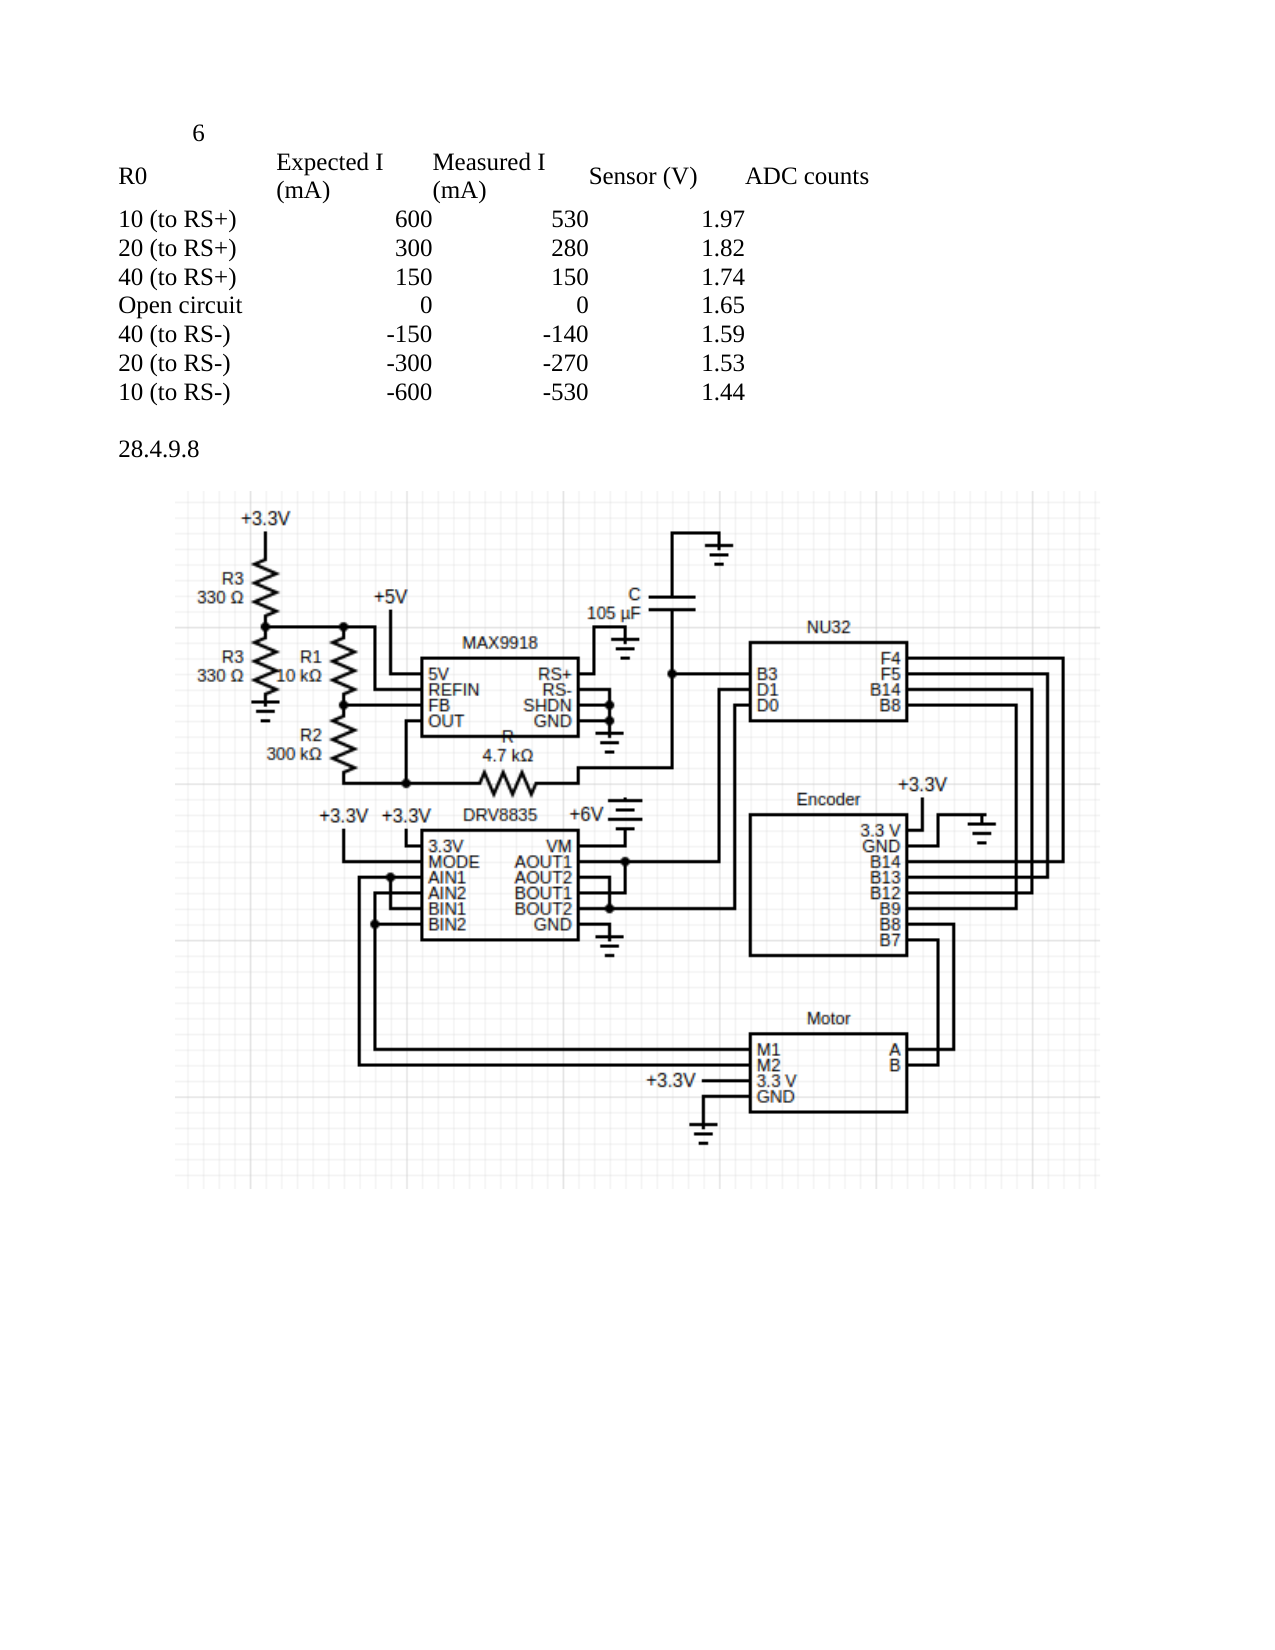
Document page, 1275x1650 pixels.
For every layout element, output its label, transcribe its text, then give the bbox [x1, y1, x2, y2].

table_cell 1.65 [589, 291, 745, 319]
table_header Sensor (V) [589, 147, 745, 204]
table_cell 10 (to RS-) [118, 377, 276, 406]
table_cell Open circuit [118, 291, 276, 319]
table_cell [745, 319, 902, 348]
table_cell 1.74 [589, 262, 745, 291]
table_cell [745, 204, 902, 233]
table_cell 20 (to RS+) [118, 233, 276, 262]
table_cell 530 [432, 204, 588, 233]
table_cell 300 [276, 233, 432, 262]
table_cell -150 [276, 319, 432, 348]
text 28.4.9.8 [118, 434, 1157, 463]
table_cell 1.97 [589, 204, 745, 233]
table_cell 20 (to RS-) [118, 348, 276, 377]
table_cell 150 [276, 262, 432, 291]
table_cell [745, 262, 902, 291]
text 6 [118, 118, 1222, 147]
table_cell -140 [432, 319, 588, 348]
table_cell 40 (to RS-) [118, 319, 276, 348]
table_cell 1.82 [589, 233, 745, 262]
table_cell -270 [432, 348, 588, 377]
table_cell 1.44 [589, 377, 745, 406]
table_header R0 [118, 147, 276, 204]
table_cell 1.59 [589, 319, 745, 348]
table_cell [745, 377, 902, 406]
table_header Expected I (mA) [276, 147, 432, 204]
table_cell -600 [276, 377, 432, 406]
table_cell -530 [432, 377, 588, 406]
table_cell 0 [432, 291, 588, 319]
table_cell [745, 348, 902, 377]
picture [175, 491, 1100, 1189]
table_cell [745, 233, 902, 262]
table_cell -300 [276, 348, 432, 377]
table_cell 280 [432, 233, 588, 262]
table_cell 40 (to RS+) [118, 262, 276, 291]
table_cell 0 [276, 291, 432, 319]
table_cell [745, 291, 902, 319]
table_cell 600 [276, 204, 432, 233]
table_header Measured I (mA) [432, 147, 588, 204]
table_cell 150 [432, 262, 588, 291]
table_cell 1.53 [589, 348, 745, 377]
table_header ADC counts [745, 147, 902, 204]
table_cell 10 (to RS+) [118, 204, 276, 233]
